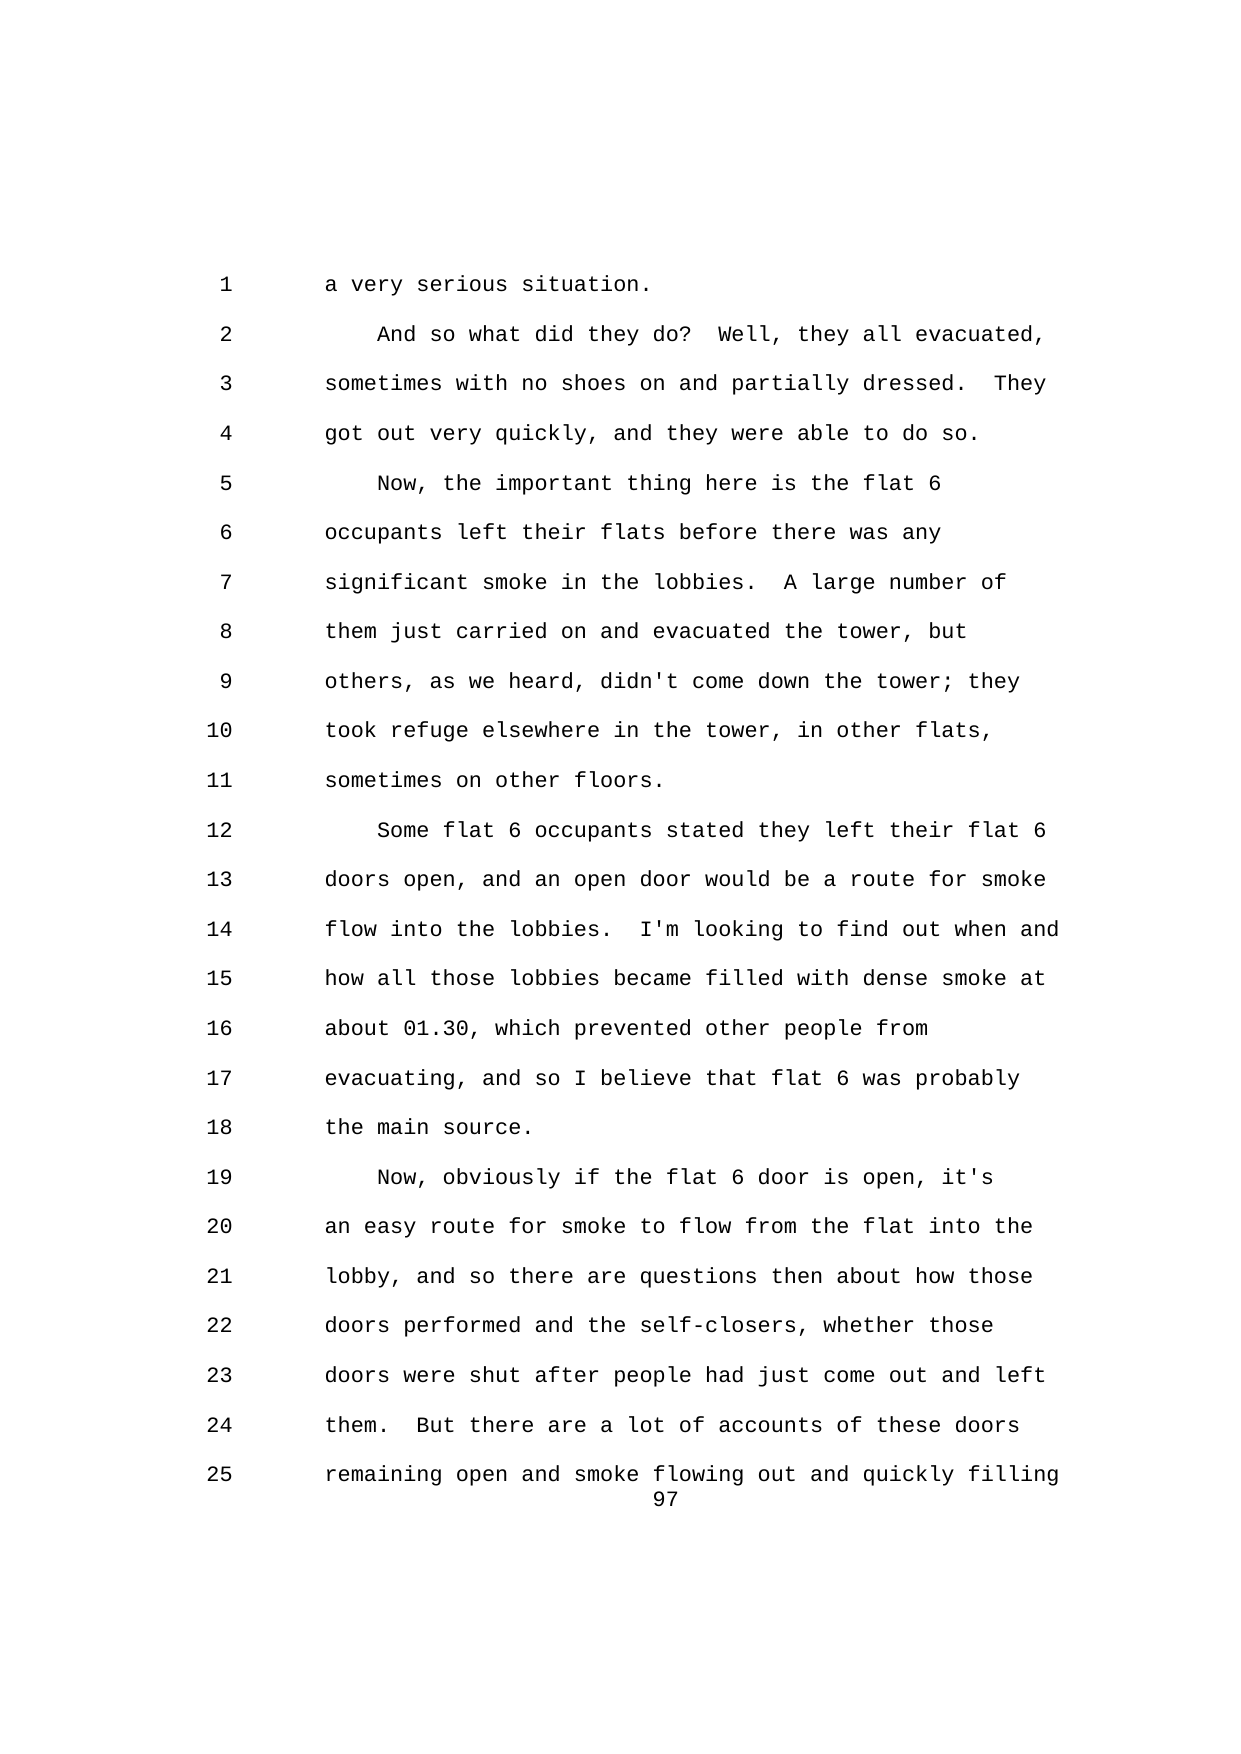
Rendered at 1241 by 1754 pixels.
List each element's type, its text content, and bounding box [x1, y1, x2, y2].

text 6 occupants left their flats before there was any [75, 521, 1165, 546]
text 16 about 01.30, which prevented other people from [75, 1017, 1165, 1042]
text 18 the main source. [75, 1116, 1165, 1141]
text 17 evacuating, and so I believe that flat 6 was probably [75, 1067, 1165, 1091]
text 2 And so what did they do? Well, they all evacuated, [75, 323, 1165, 348]
text 14 flow into the lobbies. I'm looking to find out when and [75, 918, 1165, 943]
text 12 Some flat 6 occupants stated they left their flat 6 [75, 819, 1165, 843]
text 19 Now, obviously if the flat 6 door is open, it's [75, 1166, 1165, 1191]
text 20 an easy route for smoke to flow from the flat into the [75, 1215, 1165, 1240]
text 3 sometimes with no shoes on and partially dressed. They [75, 372, 1165, 397]
text 23 doors were shut after people had just come out and left [75, 1364, 1165, 1389]
text 24 them. But there are a lot of accounts of these doors [75, 1414, 1165, 1438]
text 8 them just carried on and evacuated the tower, but [75, 620, 1165, 645]
text 25 remaining open and smoke flowing out and quickly filling [75, 1463, 1165, 1488]
text 1 a very serious situation. [75, 273, 1165, 298]
text 10 took refuge elsewhere in the tower, in other flats, [75, 719, 1165, 744]
text 9 others, as we heard, didn't come down the tower; they [75, 670, 1165, 695]
text 21 lobby, and so there are questions then about how those [75, 1265, 1165, 1290]
text 4 got out very quickly, and they were able to do so. [75, 422, 1165, 447]
text 13 doors open, and an open door would be a route for smoke [75, 868, 1165, 893]
text 7 significant smoke in the lobbies. A large number of [75, 571, 1165, 596]
text 5 Now, the important thing here is the flat 6 [75, 472, 1165, 496]
text 15 how all those lobbies became filled with dense smoke at [75, 967, 1165, 992]
text 97 [75, 1488, 1165, 1513]
text 11 sometimes on other floors. [75, 769, 1165, 794]
text 22 doors performed and the self-closers, whether those [75, 1314, 1165, 1339]
